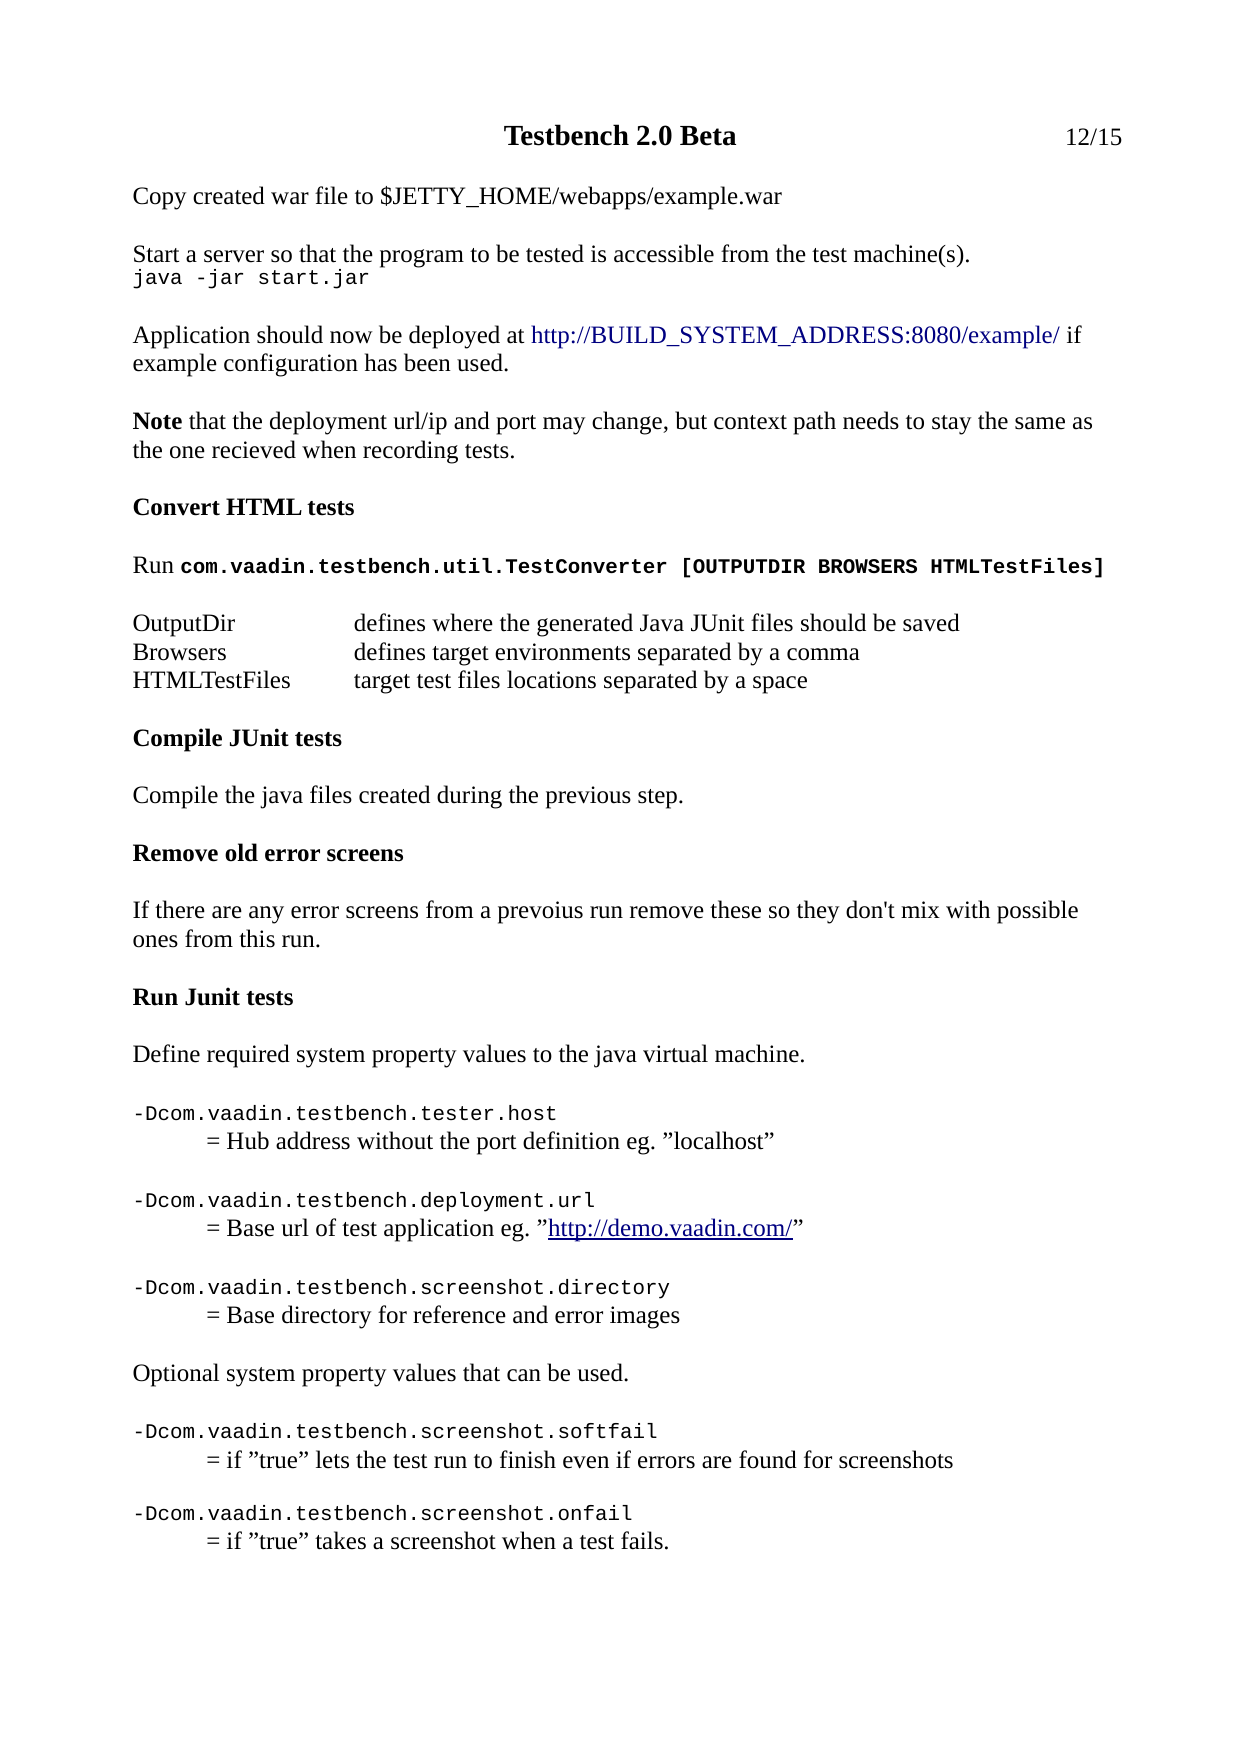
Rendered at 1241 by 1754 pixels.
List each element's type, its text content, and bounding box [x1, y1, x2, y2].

text -Dcom.vaadin.testbench.deployment.url [132, 1184, 1122, 1213]
text OutputDir defines where the generated Java JUnit files should be saved [132, 608, 1122, 637]
text Compile JUnit tests [132, 723, 1122, 752]
text java -jar start.jar [132, 267, 1122, 291]
text Run com.vaadin.testbench.util.TestConverter [OUTPUTDIR BROWSERS HTMLTestFiles] [132, 550, 1122, 579]
text -Dcom.vaadin.testbench.screenshot.directory [132, 1271, 1122, 1301]
text Compile the java files created during the previous step. [132, 781, 1122, 809]
text Optional system property values that can be used. [132, 1358, 1122, 1387]
text Remove old error screens [132, 838, 1122, 867]
text Define required system property values to the java virtual machine. [132, 1039, 1122, 1068]
text Application should now be deployed at http://BUILD_SYSTEM_ADDRESS:8080/example/ if example configuration has been used. [132, 320, 1122, 377]
text Start a server so that the program to be tested is accessible from the test machine(s). [132, 239, 1122, 267]
text -Dcom.vaadin.testbench.screenshot.softfail [132, 1416, 1122, 1445]
text Browsers defines target environments separated by a comma [132, 637, 1122, 666]
text HTMLTestFiles target test files locations separated by a space [132, 666, 1122, 694]
text Note that the deployment url/ip and port may change, but context path needs to stay the same as the one recieved when recording tests. [132, 406, 1122, 463]
text Convert HTML tests [132, 492, 1122, 521]
text -Dcom.vaadin.testbench.tester.host [132, 1097, 1122, 1126]
text Copy created war file to $JETTY_HOME/webapps/example.war [132, 181, 1122, 210]
text -Dcom.vaadin.testbench.screenshot.onfail [132, 1503, 1122, 1526]
text = Base url of test application eg. ”http://demo.vaadin.com/” [132, 1213, 1122, 1242]
text Run Junit tests [132, 982, 1122, 1011]
text = if ”true” takes a screenshot when a test fails. [132, 1526, 1122, 1555]
text If there are any error screens from a prevoius run remove these so they don't mix with possible ones from this run. [132, 896, 1122, 953]
text = if ”true” lets the test run to finish even if errors are found for screenshots [132, 1445, 1122, 1474]
text = Hub address without the port definition eg. ”localhost” [132, 1126, 1122, 1155]
text = Base directory for reference and error images [132, 1301, 1122, 1329]
